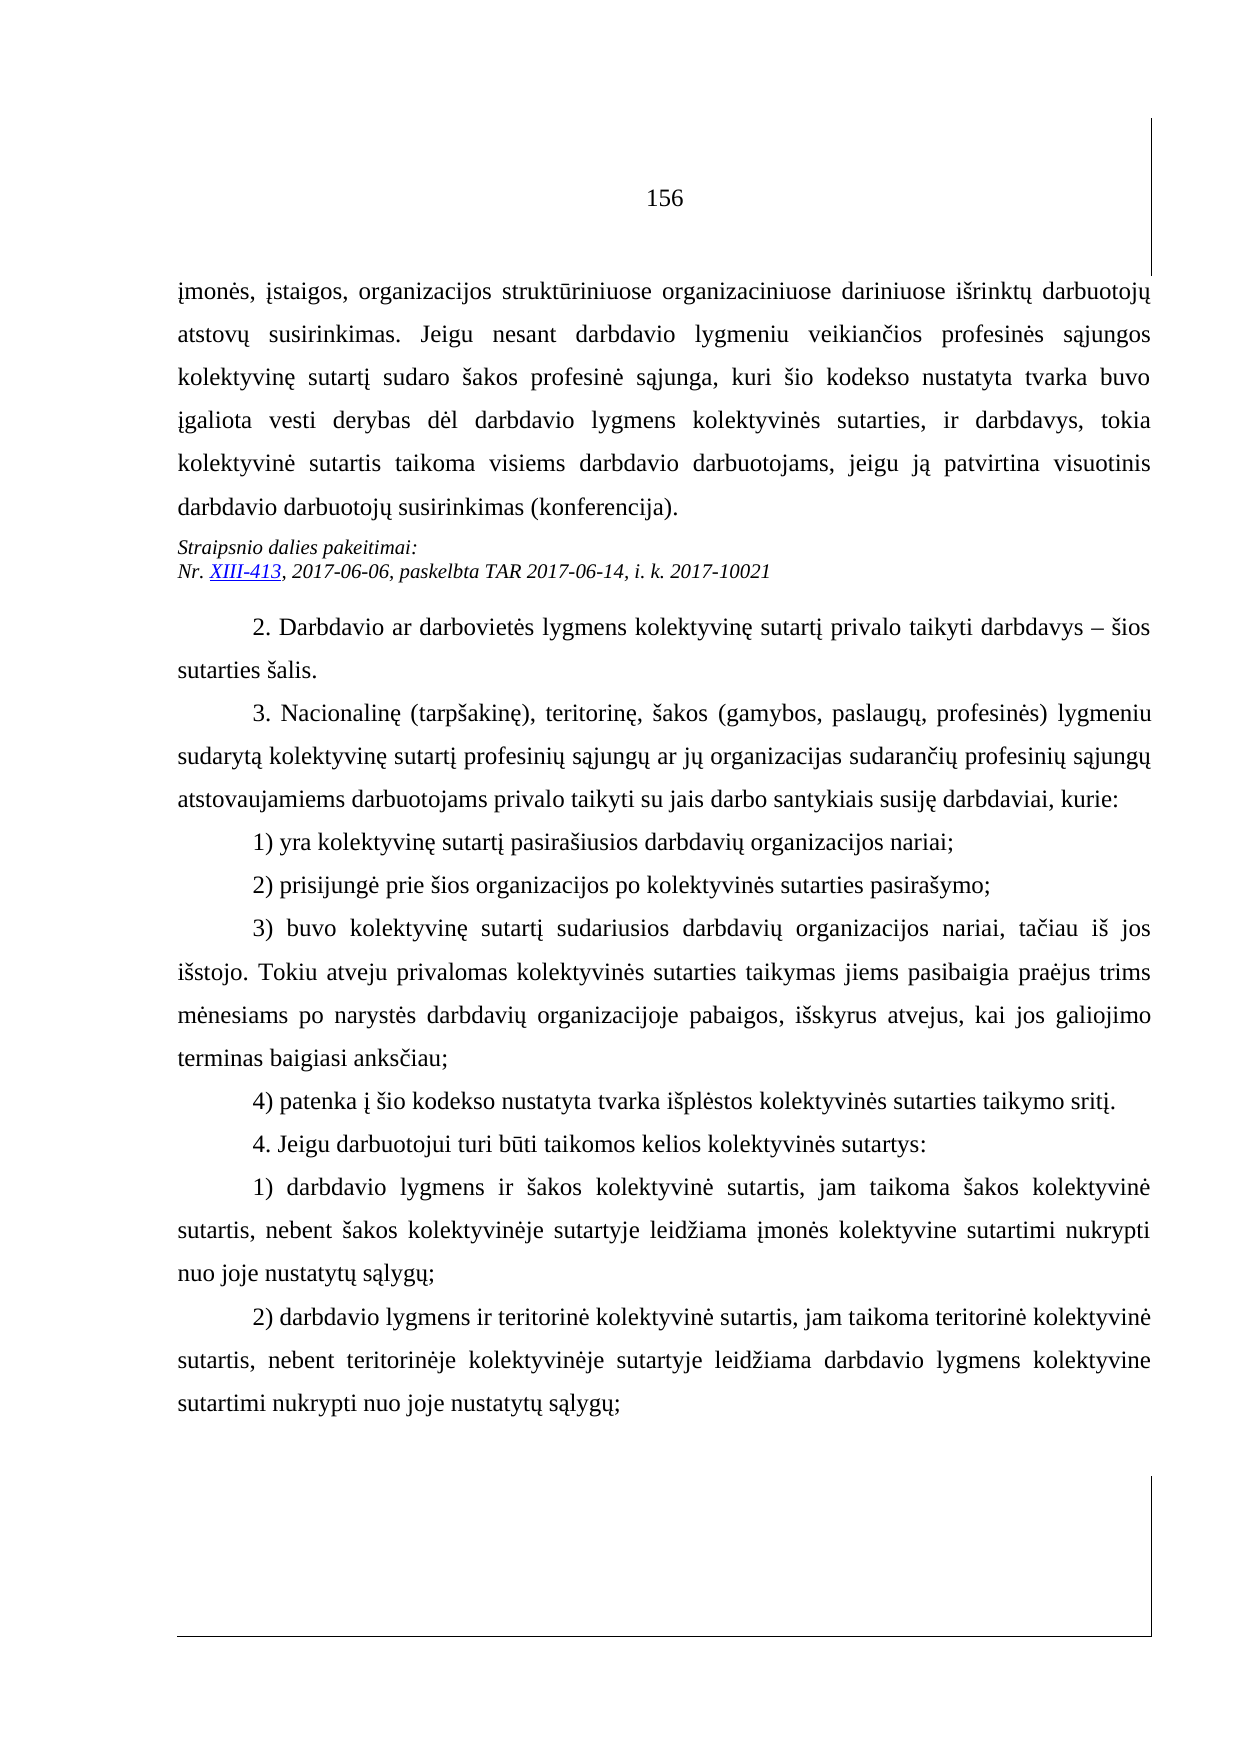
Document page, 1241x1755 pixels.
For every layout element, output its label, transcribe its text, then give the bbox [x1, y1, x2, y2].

text 2) darbdavio lygmens ir teritorinė kolektyvinė sutartis, jam taikoma teritorinė kolektyvinė sutartis, nebent teritorinėje kolektyvinėje sutartyje leidžiama darbdavio lygmens kolektyvine sutartimi nukrypti nuo joje nustatytų sąlygų; [177, 1302, 1152, 1417]
text Straipsnio dalies pakeitimai: [177, 535, 1152, 559]
text 1) yra kolektyvinę sutartį pasirašiusios darbdavių organizacijos nariai; [177, 827, 1152, 856]
text 4) patenka į šio kodekso nustatyta tvarka išplėstos kolektyvinės sutarties taikymo sritį. [177, 1086, 1152, 1115]
text 2) prisijungė prie šios organizacijos po kolektyvinės sutarties pasirašymo; [177, 870, 1152, 899]
text 3) buvo kolektyvinę sutartį sudariusios darbdavių organizacijos nariai, tačiau iš jos išstojo. Tokiu atveju privalomas kolektyvinės sutarties taikymas jiems pasibaigia praėjus trims mėnesiams po narystės darbdavių organizacijoje pabaigos, išskyrus atvejus, kai jos galiojimo terminas baigiasi anksčiau; [177, 913, 1152, 1072]
text 3. Nacionalinę (tarpšakinę), teritorinę, šakos (gamybos, paslaugų, profesinės) lygmeniu sudarytą kolektyvinę sutartį profesinių sąjungų ar jų organizacijas sudarančių profesinių sąjungų atstovaujamiems darbuotojams privalo taikyti su jais darbo santykiais susiję darbdaviai, kurie: [177, 698, 1152, 813]
text 1) darbdavio lygmens ir šakos kolektyvinė sutartis, jam taikoma šakos kolektyvinė sutartis, nebent šakos kolektyvinėje sutartyje leidžiama įmonės kolektyvine sutartimi nukrypti nuo joje nustatytų sąlygų; [177, 1172, 1152, 1287]
text įmonės, įstaigos, organizacijos struktūriniuose organizaciniuose dariniuose išrinktų darbuotojų atstovų susirinkimas. Jeigu nesant darbdavio lygmeniu veikiančios profesinės sąjungos kolektyvinę sutartį sudaro šakos profesinė sąjunga, kuri šio kodekso nustatyta tvarka buvo įgaliota vesti derybas dėl darbdavio lygmens kolektyvinės sutarties, ir darbdavys, tokia kolektyvinė sutartis taikoma visiems darbdavio darbuotojams, jeigu ją patvirtina visuotinis darbdavio darbuotojų susirinkimas (konferencija). [177, 276, 1152, 520]
text 2. Darbdavio ar darbovietės lygmens kolektyvinę sutartį privalo taikyti darbdavys – šios sutarties šalis. [177, 612, 1152, 683]
text Nr. XIII-413, 2017-06-06, paskelbta TAR 2017-06-14, i. k. 2017-10021 [177, 559, 1152, 583]
text 4. Jeigu darbuotojui turi būti taikomos kelios kolektyvinės sutartys: [177, 1129, 1152, 1158]
